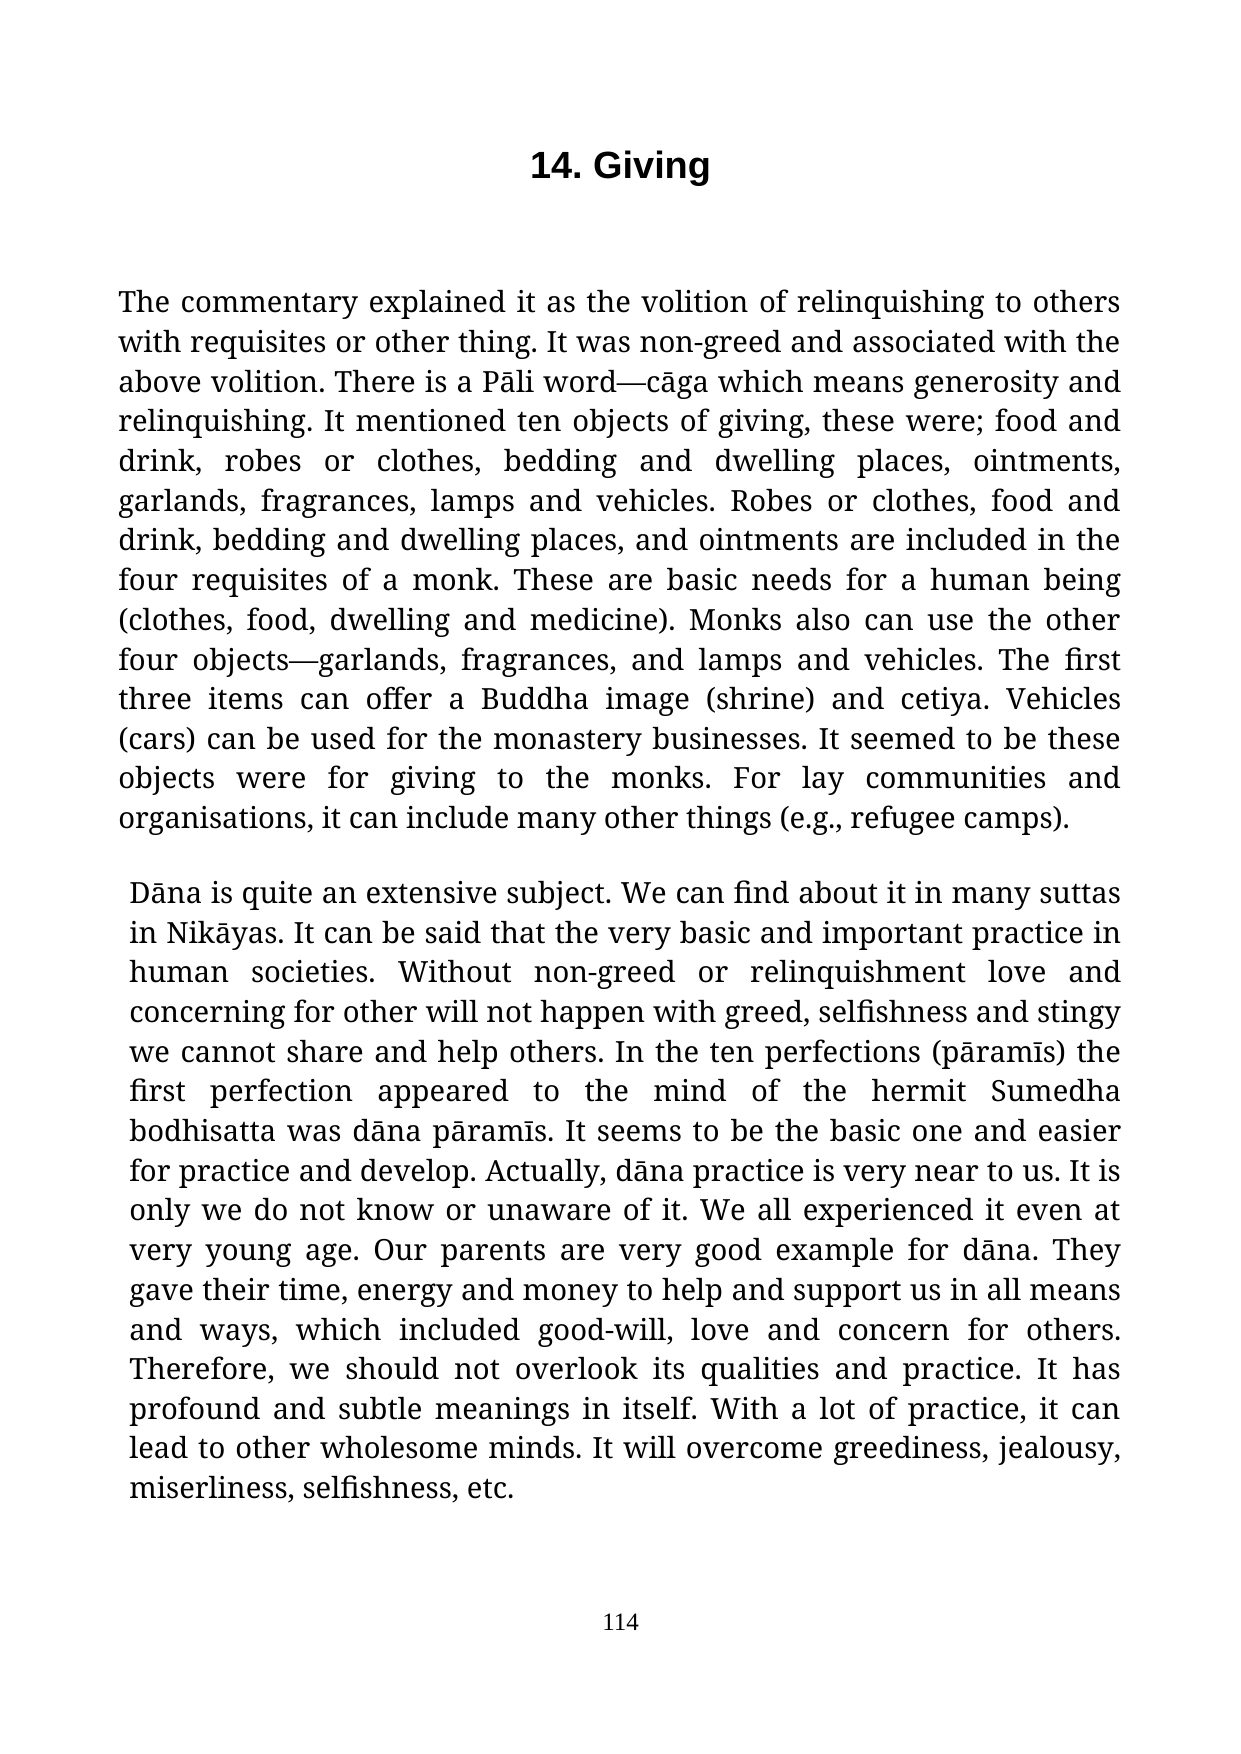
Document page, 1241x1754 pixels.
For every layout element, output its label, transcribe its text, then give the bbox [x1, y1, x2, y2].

text Dāna is quite an extensive subject. We can find about it in many suttas in Nikāyas. It can be said that the very basic and important practice in human societies. Without non-greed or relinquishment love and concerning for other will not happen with greed, selfishness and stingy we cannot share and help others. In the ten perfections (pāramīs) the first perfection appeared to the mind of the hermit Sumedha bodhisatta was dāna pāramīs. It seems to be the basic one and easier for practice and develop. Actually, dāna practice is very near to us. It is only we do not know or unaware of it. We all experienced it even at very young age. Our parents are very good example for dāna. They gave their time, energy and money to help and support us in all means and ways, which included good-will, love and concern for others. Therefore, we should not overlook its qualities and practice. It has profound and subtle meanings in itself. With a lot of practice, it can lead to other wholesome minds. It will overcome greediness, jealousy, miserliness, selfishness, etc. [129, 872, 1122, 1507]
text The commentary explained it as the volition of relinquishing to others with requisites or other thing. It was non-greed and associated with the above volition. There is a Pāli word—cāga which means generosity and relinquishing. It mentioned ten objects of giving, these were; food and drink, robes or clothes, bedding and dwelling places, ointments, garlands, fragrances, lamps and vehicles. Robes or clothes, food and drink, bedding and dwelling places, and ointments are included in the four requisites of a monk. These are basic needs for a human being (clothes, food, dwelling and medicine). Monks also can use the other four objects—garlands, fragrances, and lamps and vehicles. The first three items can offer a Buddha image (shrine) and cetiya. Vehicles (cars) can be used for the monastery businesses. It seemed to be these objects were for giving to the monks. For lay communities and organisations, it can include many other things (e.g., refugee camps). [118, 282, 1122, 837]
subtitle 14. Giving [118, 143, 1122, 187]
